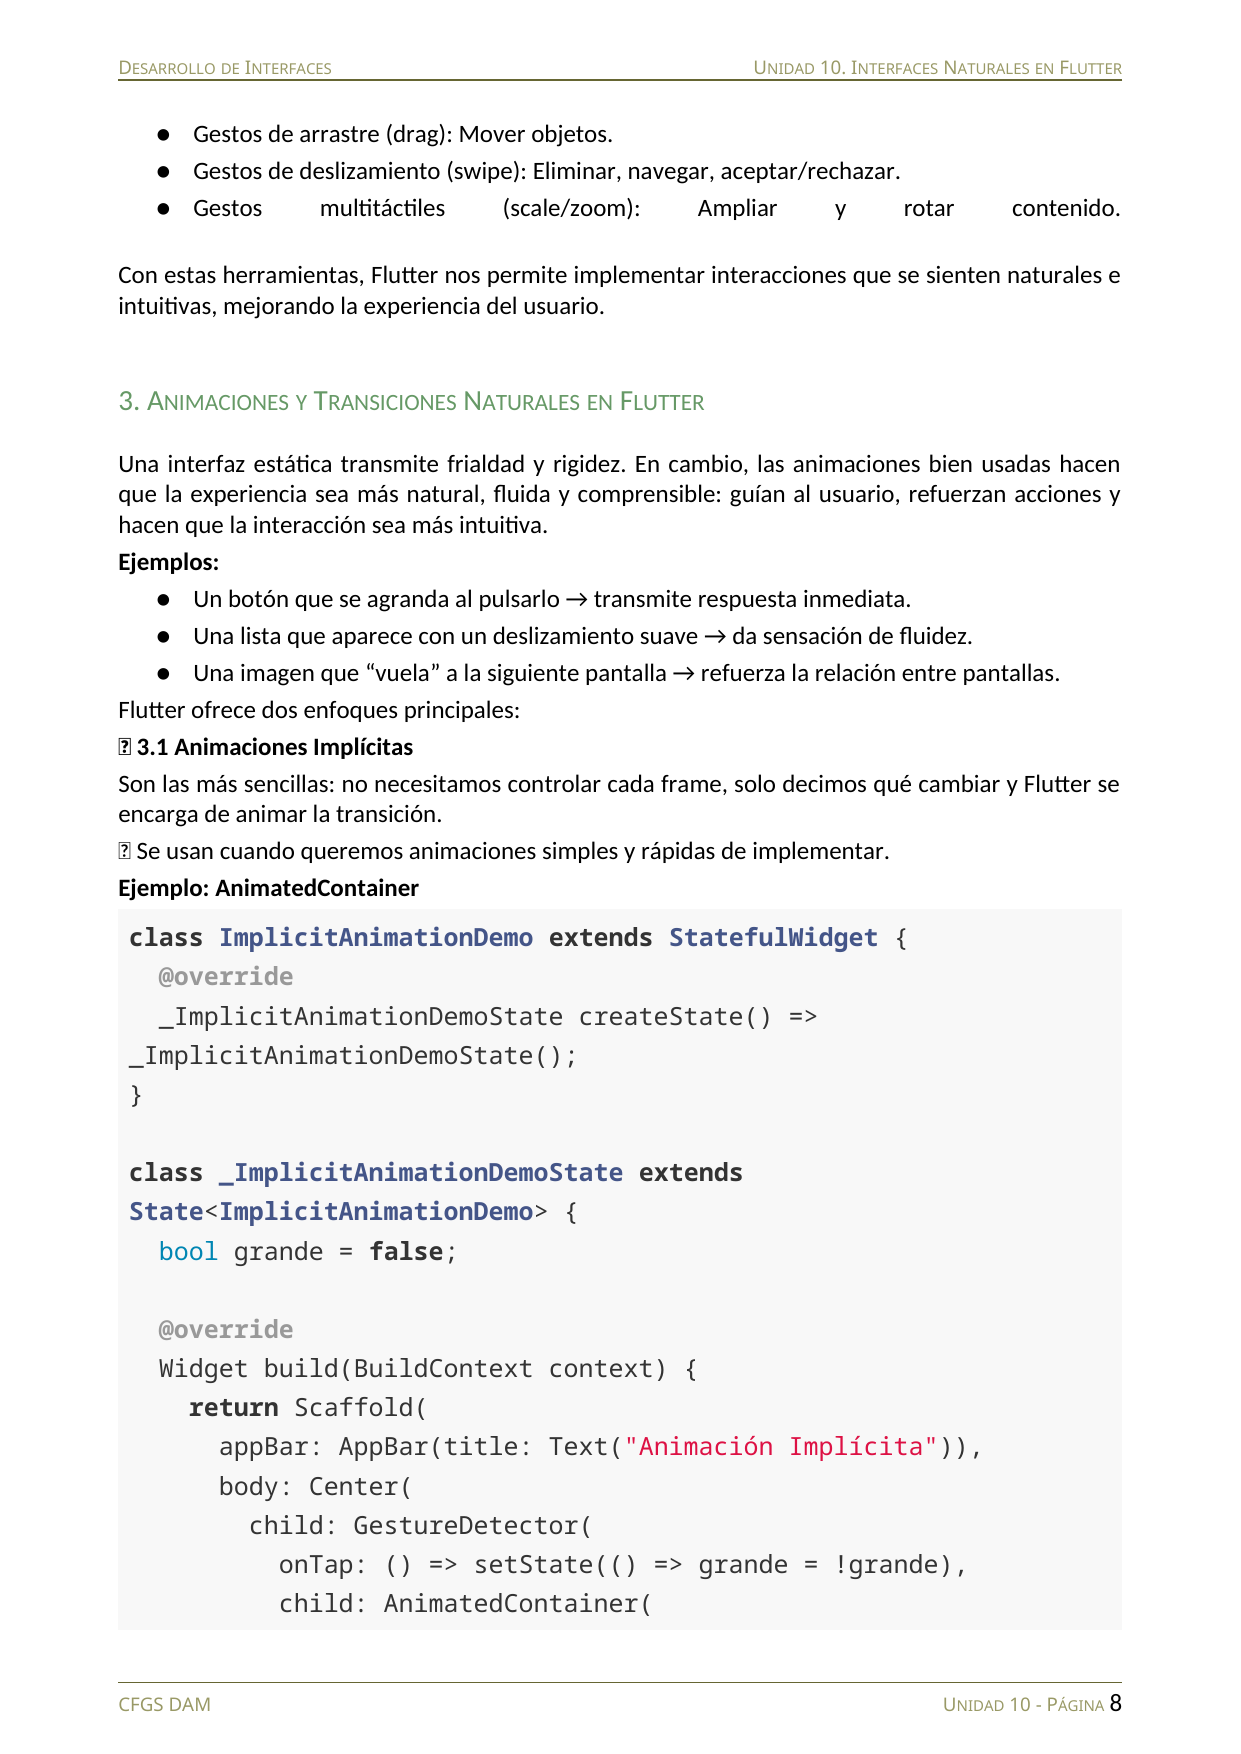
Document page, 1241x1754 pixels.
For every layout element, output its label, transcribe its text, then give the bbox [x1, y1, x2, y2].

text Flutter ofrece dos enfoques principales: [118, 694, 1122, 724]
list Una imagen que “vuela” a la siguiente pantalla → refuerza la relación entre pantallas. [156, 657, 1122, 687]
subtitle 3. Animaciones y Transiciones Naturales en Flutter [118, 382, 1122, 418]
text Una interfaz estática transmite frialdad y rigidez. En cambio, las animaciones bien usadas hacen que la experiencia sea más natural, fluida y comprensible: guían al usuario, refuerzan acciones y hacen que la interacción sea más intuitiva. [118, 448, 1122, 539]
list Gestos de deslizamiento (swipe): Eliminar, navegar, aceptar/rechazar. [156, 155, 1122, 186]
list Una lista que aparece con un deslizamiento suave → da sensación de fluidez. [156, 620, 1122, 651]
text 🔹 3.1 Animaciones Implícitas [118, 731, 1122, 761]
text Ejemplos: [118, 546, 1122, 577]
text Son las más sencillas: no necesitamos controlar cada frame, solo decimos qué cambiar y Flutter se encarga de animar la transición. [118, 768, 1122, 829]
list Un botón que se agranda al pulsarlo → transmite respuesta inmediata. [156, 583, 1122, 613]
text Con estas herramientas, Flutter nos permite implementar interacciones que se sienten naturales e intuitivas, mejorando la experiencia del usuario. [118, 259, 1122, 321]
table_header class ImplicitAnimationDemo extends StatefulWidget { @override _ImplicitAnimationDemoState createState() => _ImplicitAnimationDemoState(); } class _ImplicitAnimationDemoState extends State<ImplicitAnimationDemo> { bool grande = false; @override Widget build(BuildContext context) { return Scaffold( appBar: AppBar(title: Text("Animación Implícita")), body: Center( child: GestureDetector( onTap: () => setState(() => grande = !grande), child: AnimatedContainer( [118, 909, 1122, 1630]
list Gestos de arrastre (drag): Mover objetos. [156, 118, 1122, 148]
list Gestos multitáctiles (scale/zoom): Ampliar y rotar contenido. [156, 192, 1122, 253]
text 📌 Se usan cuando queremos animaciones simples y rápidas de implementar. [118, 835, 1122, 866]
text Ejemplo: AnimatedContainer [118, 872, 1122, 903]
